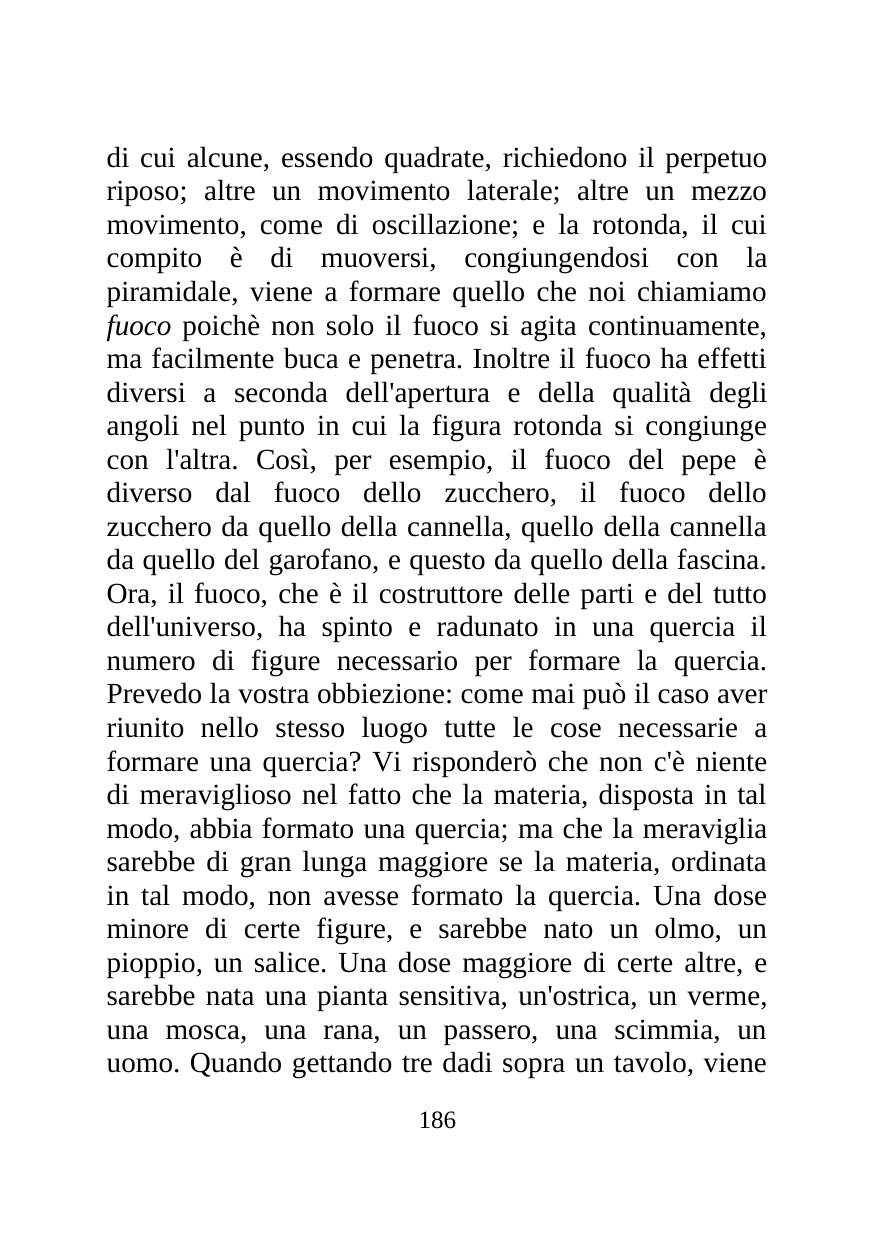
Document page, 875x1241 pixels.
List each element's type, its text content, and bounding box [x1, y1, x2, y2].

text di cui alcune, essendo quadrate, richiedono il perpetuo riposo; altre un movimento laterale; altre un mezzo movimento, come di oscillazione; e la rotonda, il cui compito è di muoversi, congiungendosi con la piramidale, viene a formare quello che noi chiamiamo fuoco poichè non solo il fuoco si agita continuamente, ma facilmente buca e penetra. Inoltre il fuoco ha effetti diversi a seconda dell'apertura e della qualità degli angoli nel punto in cui la figura rotonda si congiunge con l'altra. Così, per esempio, il fuoco del pepe è diverso dal fuoco dello zucchero, il fuoco dello zucchero da quello della cannella, quello della cannella da quello del garofano, e questo da quello della fascina. Ora, il fuoco, che è il costruttore delle parti e del tutto dell'universo, ha spinto e radunato in una quercia il numero di figure necessario per formare la quercia. Prevedo la vostra obbiezione: come mai può il caso aver riunito nello stesso luogo tutte le cose necessarie a formare una quercia? Vi risponderò che non c'è niente di meraviglioso nel fatto che la materia, disposta in tal modo, abbia formato una quercia; ma che la meraviglia sarebbe di gran lunga maggiore se la materia, ordinata in tal modo, non avesse formato la quercia. Una dose minore di certe figure, e sarebbe nato un olmo, un pioppio, un salice. Una dose maggiore di certe altre, e sarebbe nata una pianta sensitiva, un'ostrica, un verme, una mosca, una rana, un passero, una scimmia, un uomo. Quando gettando tre dadi sopra un tavolo, viene [106, 140, 768, 1079]
